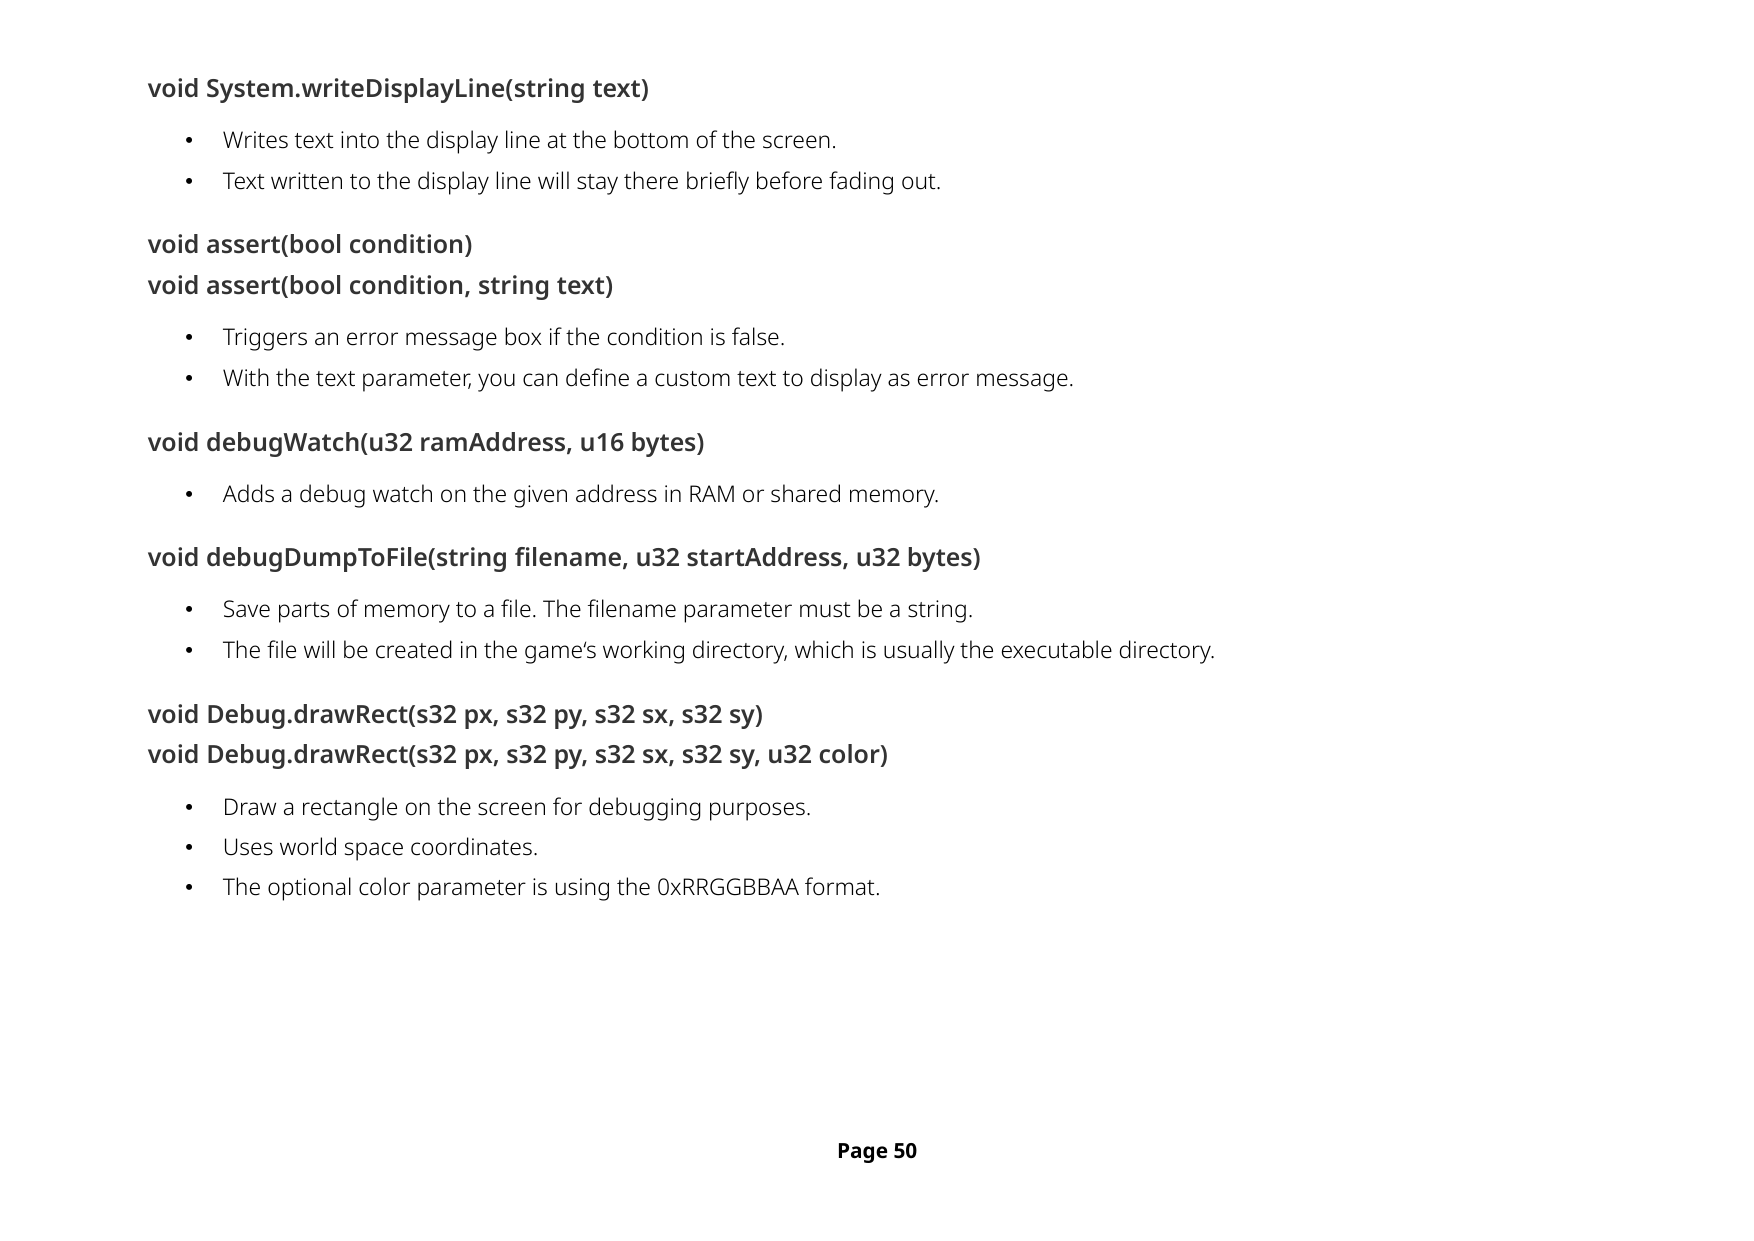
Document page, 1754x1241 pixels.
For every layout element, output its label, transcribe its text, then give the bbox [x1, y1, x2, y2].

subtitle void debugDumpToFile(string filename, u32 startAddress, u32 bytes) [148, 540, 1606, 574]
list Text written to the display line will stay there briefly before fading out. [185, 164, 1606, 196]
list The optional color parameter is using the 0xRRGGBBAA format. [185, 871, 1606, 902]
subtitle void assert(bool condition) void assert(bool condition, string text) [148, 227, 1606, 302]
list With the text parameter, you can define a custom text to display as error message. [185, 362, 1606, 393]
subtitle void debugWatch(u32 ramAddress, u16 bytes) [148, 424, 1606, 458]
subtitle void System.writeDisplayLine(string text) [148, 71, 1606, 105]
list Uses world space coordinates. [185, 831, 1606, 862]
list Save parts of memory to a file. The filename parameter must be a string. [185, 593, 1606, 624]
list The file will be created in the game‘s working directory, which is usually the executable directory. [185, 634, 1606, 665]
list Adds a debug watch on the given address in RAM or shared memory. [185, 477, 1606, 509]
subtitle void Debug.drawRect(s32 px, s32 py, s32 sx, s32 sy) void Debug.drawRect(s32 px, s32 py, s32 sx, s32 sy, u32 color) [148, 696, 1606, 771]
list Writes text into the display line at the bottom of the screen. [185, 124, 1606, 155]
list Draw a rectangle on the screen for debugging purposes. [185, 790, 1606, 822]
list Triggers an error message box if the condition is false. [185, 321, 1606, 352]
